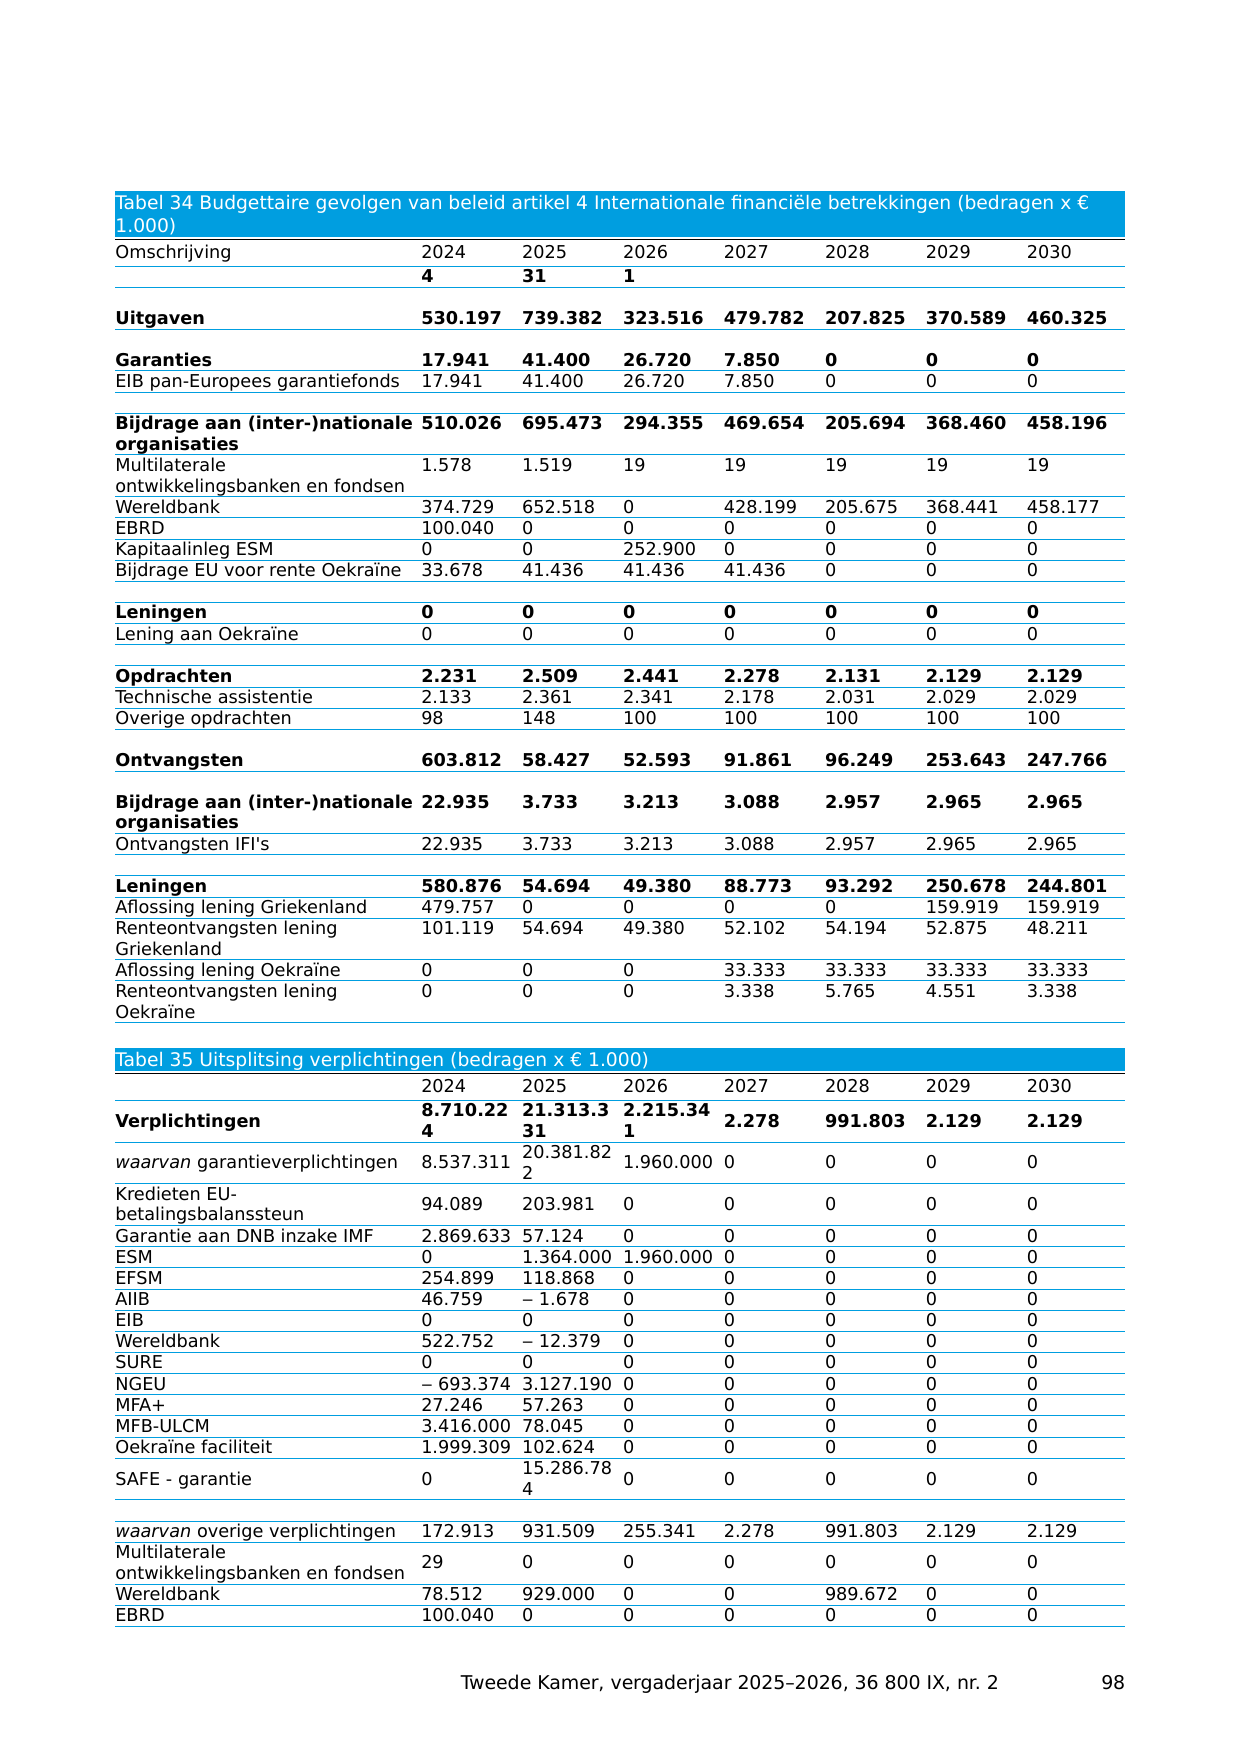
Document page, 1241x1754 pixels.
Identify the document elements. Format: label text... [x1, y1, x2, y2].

table_cell 54.194 [822, 919, 923, 959]
table_cell 0 [721, 1311, 822, 1331]
table_cell 100 [721, 709, 822, 729]
table_cell Ontvangsten IFI's [115, 834, 418, 854]
table_cell 2.231 [418, 666, 519, 686]
table_cell 0 [1024, 561, 1125, 581]
table_cell [115, 582, 418, 602]
table_cell 2.029 [923, 688, 1024, 708]
table_cell 0 [923, 1606, 1024, 1626]
table_cell 0 [923, 1226, 1024, 1246]
table_cell [115, 330, 418, 350]
table_cell [1024, 582, 1125, 602]
table_cell 370.589 [923, 308, 1024, 328]
table_cell 0 [721, 1543, 822, 1583]
table_cell Bijdrage EU voor rente Oekraïne [115, 561, 418, 581]
table_cell 603.812 [418, 750, 519, 771]
table_cell ESM [115, 1247, 418, 1267]
table_cell [721, 730, 822, 750]
table_cell EIB [115, 1311, 418, 1331]
table_cell Leningen [115, 603, 418, 623]
table_cell 0 [923, 350, 1024, 370]
table_cell 2.129 [923, 666, 1024, 686]
table_cell 739.382 [519, 308, 620, 328]
table_cell 0 [1024, 1268, 1125, 1288]
table_cell 0 [721, 1290, 822, 1309]
table_cell 0 [923, 1143, 1024, 1183]
table_cell 0 [519, 1311, 620, 1331]
table_cell 54.694 [519, 919, 620, 959]
table_cell 2.129 [923, 1522, 1024, 1542]
table_cell [115, 1500, 418, 1521]
table_cell [923, 772, 1024, 792]
table_cell 0 [620, 1353, 721, 1373]
table_cell [923, 582, 1024, 602]
table_cell [721, 393, 822, 413]
table_cell 2.129 [1024, 1101, 1125, 1141]
table_cell [519, 772, 620, 792]
table_cell [519, 288, 620, 308]
table_cell 1.578 [418, 455, 519, 496]
table_cell 0 [721, 624, 822, 644]
table_cell 0 [519, 624, 620, 644]
table_cell 0 [822, 603, 923, 623]
table_cell 41.400 [519, 371, 620, 391]
table_cell 0 [1024, 1353, 1125, 1373]
table_cell 368.460 [923, 414, 1024, 454]
table_cell [620, 645, 721, 665]
table_cell 159.919 [1024, 898, 1125, 917]
table_cell 31 [519, 267, 620, 287]
table_cell 0 [620, 1438, 721, 1458]
table_cell 0 [519, 981, 620, 1022]
table_cell Wereldbank [115, 1585, 418, 1604]
table_cell 0 [620, 1374, 721, 1394]
table_cell 0 [923, 1184, 1024, 1225]
table_cell 2.215.341 [620, 1101, 721, 1141]
table_cell 17.941 [418, 371, 519, 391]
table_cell 26.720 [620, 350, 721, 370]
table_cell 2.129 [923, 1101, 1024, 1141]
table_cell 0 [923, 1543, 1024, 1583]
table_cell Bijdrage aan (inter-)nationale organisaties [115, 792, 418, 833]
table_cell 0 [721, 1184, 822, 1225]
table_cell 0 [721, 1268, 822, 1288]
table_cell 3.127.190 [519, 1374, 620, 1394]
table_cell 2029 [923, 1074, 1024, 1100]
table_cell 0 [923, 624, 1024, 644]
table_cell 0 [822, 350, 923, 370]
table_cell 0 [721, 1374, 822, 1394]
table_cell [620, 330, 721, 350]
table_cell Lening aan Oekraïne [115, 624, 418, 644]
table_cell 2.029 [1024, 688, 1125, 708]
table_cell 479.782 [721, 308, 822, 328]
table_cell 0 [721, 1459, 822, 1499]
table_cell [822, 330, 923, 350]
table_cell 29 [418, 1543, 519, 1583]
table_cell 0 [620, 898, 721, 917]
table_cell Renteontvangsten lening Griekenland [115, 919, 418, 959]
table_cell 0 [620, 981, 721, 1022]
table_cell Uitgaven [115, 308, 418, 328]
table_cell 0 [822, 1459, 923, 1499]
table_cell [1024, 1500, 1125, 1521]
table_cell 3.338 [721, 981, 822, 1022]
table_cell SURE [115, 1353, 418, 1373]
table_cell 19 [822, 455, 923, 496]
table_cell 0 [519, 1543, 620, 1583]
table_cell 368.441 [923, 497, 1024, 517]
table_cell 118.868 [519, 1268, 620, 1288]
table_cell 0 [822, 624, 923, 644]
table_cell 2.278 [721, 1101, 822, 1141]
table_cell 0 [822, 1438, 923, 1458]
table_cell SAFE - garantie [115, 1459, 418, 1499]
table_cell [721, 288, 822, 308]
table_cell [822, 730, 923, 750]
table_cell 0 [923, 1395, 1024, 1415]
table_cell Omschrijving [115, 240, 418, 266]
table_cell 0 [418, 960, 519, 980]
table_cell 101.119 [418, 919, 519, 959]
table_cell 0 [620, 1332, 721, 1352]
table_cell 2.957 [822, 834, 923, 854]
table_cell 41.436 [620, 561, 721, 581]
table_cell 148 [519, 709, 620, 729]
table_cell [1024, 730, 1125, 750]
table_cell 0 [418, 1353, 519, 1373]
table_cell 2025 [519, 1074, 620, 1100]
table_cell ‒ 693.374 [418, 1374, 519, 1394]
table_cell 52.593 [620, 750, 721, 771]
table_cell 458.177 [1024, 497, 1125, 517]
table_cell 1.960.000 [620, 1143, 721, 1183]
table_cell Overige opdrachten [115, 709, 418, 729]
table_cell 0 [1024, 1226, 1125, 1246]
table_cell 0 [721, 1606, 822, 1626]
table_cell 0 [721, 518, 822, 538]
table_cell 0 [721, 1585, 822, 1604]
table_cell 48.211 [1024, 919, 1125, 959]
table_cell Multilaterale ontwikkelingsbanken en fondsen [115, 1543, 418, 1583]
table_cell 2026 [620, 240, 721, 266]
table_cell 46.759 [418, 1290, 519, 1309]
table_cell 0 [1024, 1184, 1125, 1225]
table_cell 0 [1024, 1585, 1125, 1604]
table_cell [115, 855, 418, 875]
table_cell [519, 645, 620, 665]
table_cell 33.333 [822, 960, 923, 980]
table_cell [620, 288, 721, 308]
table_cell 0 [1024, 1459, 1125, 1499]
table_cell 21.313.331 [519, 1101, 620, 1141]
table_cell [822, 855, 923, 875]
table_cell 0 [418, 540, 519, 559]
table_cell [418, 393, 519, 413]
table_cell 159.919 [923, 898, 1024, 917]
table_cell Kredieten EU-betalingsbalanssteun [115, 1184, 418, 1225]
table_cell 428.199 [721, 497, 822, 517]
table_cell 0 [721, 603, 822, 623]
table_cell 931.509 [519, 1522, 620, 1542]
table_cell 0 [1024, 1374, 1125, 1394]
table_cell AIIB [115, 1290, 418, 1309]
table_cell 2.965 [1024, 834, 1125, 854]
table_cell 0 [620, 1606, 721, 1626]
table_cell [822, 772, 923, 792]
table_cell [923, 730, 1024, 750]
table_cell 0 [418, 603, 519, 623]
table_cell [115, 1074, 418, 1100]
table_cell EBRD [115, 518, 418, 538]
table_cell 1.960.000 [620, 1247, 721, 1267]
table_cell 94.089 [418, 1184, 519, 1225]
table_cell [115, 772, 418, 792]
table_cell 0 [1024, 350, 1125, 370]
table_cell [923, 645, 1024, 665]
table_cell 2.957 [822, 792, 923, 833]
table_cell 0 [1024, 1543, 1125, 1583]
table_cell 2.341 [620, 688, 721, 708]
table_cell [418, 1500, 519, 1521]
table_cell [519, 1500, 620, 1521]
table_cell 0 [822, 1543, 923, 1583]
table_cell 4 [418, 267, 519, 287]
table_cell [822, 645, 923, 665]
table_cell 19 [923, 455, 1024, 496]
table_cell [1024, 330, 1125, 350]
table_cell 929.000 [519, 1585, 620, 1604]
table_cell [418, 645, 519, 665]
table_cell 0 [1024, 371, 1125, 391]
table_cell Verplichtingen [115, 1101, 418, 1141]
table_cell 100.040 [418, 518, 519, 538]
table_cell 3.213 [620, 792, 721, 833]
table_cell [620, 730, 721, 750]
table_cell 57.263 [519, 1395, 620, 1415]
table_cell 0 [1024, 518, 1125, 538]
table_cell 19 [721, 455, 822, 496]
table_cell 2027 [721, 240, 822, 266]
table_cell 0 [923, 1438, 1024, 1458]
table_cell 8.710.224 [418, 1101, 519, 1141]
table_cell 2.965 [923, 792, 1024, 833]
table_cell 1.999.309 [418, 1438, 519, 1458]
table_cell [822, 1500, 923, 1521]
table_cell Garantie aan DNB inzake IMF [115, 1226, 418, 1246]
table_cell 58.427 [519, 750, 620, 771]
table_cell 0 [620, 518, 721, 538]
table_cell [519, 330, 620, 350]
table_cell [721, 582, 822, 602]
table_cell 0 [822, 371, 923, 391]
table_cell 0 [721, 540, 822, 559]
table_cell EIB pan-Europees garantiefonds [115, 371, 418, 391]
table_cell 54.694 [519, 876, 620, 896]
table_cell 0 [822, 1374, 923, 1394]
table_cell 0 [923, 1290, 1024, 1309]
table_cell 100 [822, 709, 923, 729]
table_cell 0 [822, 1247, 923, 1267]
table_cell Bijdrage aan (inter-)nationale organisaties [115, 414, 418, 454]
table_cell [923, 1500, 1024, 1521]
table_cell [519, 855, 620, 875]
table_cell [620, 772, 721, 792]
table_cell EBRD [115, 1606, 418, 1626]
table_cell 652.518 [519, 497, 620, 517]
table_cell 0 [620, 1459, 721, 1499]
table_cell 0 [418, 624, 519, 644]
table_cell 0 [620, 1268, 721, 1288]
table_cell 510.026 [418, 414, 519, 454]
table_cell [822, 267, 923, 287]
table_cell [115, 288, 418, 308]
table_cell 0 [721, 1226, 822, 1246]
table_cell 580.876 [418, 876, 519, 896]
table_cell 41.436 [721, 561, 822, 581]
table_cell 7.850 [721, 350, 822, 370]
table_cell 0 [923, 1268, 1024, 1288]
table_cell 0 [418, 1247, 519, 1267]
table_cell 0 [822, 540, 923, 559]
table_cell 0 [822, 1290, 923, 1309]
table_cell 0 [721, 1332, 822, 1352]
table_cell 0 [1024, 603, 1125, 623]
table_cell 0 [923, 1247, 1024, 1267]
table_cell [620, 582, 721, 602]
table_cell [115, 267, 418, 287]
table_cell [115, 393, 418, 413]
table_cell 0 [1024, 1416, 1125, 1436]
table_cell 52.875 [923, 919, 1024, 959]
table_cell 0 [418, 1459, 519, 1499]
table_cell 2024 [418, 1074, 519, 1100]
table_cell 26.720 [620, 371, 721, 391]
table_cell ‒ 1.678 [519, 1290, 620, 1309]
table_cell 0 [721, 1247, 822, 1267]
table_cell 33.333 [923, 960, 1024, 980]
table_cell Oekraïne faciliteit [115, 1438, 418, 1458]
table_cell 0 [923, 1332, 1024, 1352]
table_cell 1.519 [519, 455, 620, 496]
table_cell Wereldbank [115, 1332, 418, 1352]
table_cell 0 [519, 603, 620, 623]
table_cell 0 [1024, 1290, 1125, 1309]
table_cell 0 [519, 960, 620, 980]
table_cell [721, 855, 822, 875]
table_cell [519, 393, 620, 413]
table_cell 250.678 [923, 876, 1024, 896]
table_cell 2.031 [822, 688, 923, 708]
table_cell Renteontvangsten lening Oekraïne [115, 981, 418, 1022]
table_cell [620, 855, 721, 875]
table_cell 100 [620, 709, 721, 729]
table_cell 8.537.311 [418, 1143, 519, 1183]
table_cell 2.129 [1024, 1522, 1125, 1542]
table_cell 20.381.822 [519, 1143, 620, 1183]
table_cell 0 [620, 1585, 721, 1604]
table_cell 0 [923, 1585, 1024, 1604]
table_cell 0 [923, 1459, 1024, 1499]
table_cell 460.325 [1024, 308, 1125, 328]
table_cell 78.045 [519, 1416, 620, 1436]
table_cell Garanties [115, 350, 418, 370]
table_cell MFA+ [115, 1395, 418, 1415]
table_cell 49.380 [620, 919, 721, 959]
table_cell 0 [923, 1353, 1024, 1373]
table_cell 0 [822, 1143, 923, 1183]
table_cell [1024, 288, 1125, 308]
table_cell 100 [1024, 709, 1125, 729]
table_cell 0 [822, 518, 923, 538]
table_cell [822, 393, 923, 413]
table_cell 1 [620, 267, 721, 287]
table_cell [115, 730, 418, 750]
table_cell 2028 [822, 1074, 923, 1100]
table_cell [620, 1500, 721, 1521]
table_cell 2026 [620, 1074, 721, 1100]
table_cell 207.825 [822, 308, 923, 328]
table_cell [923, 288, 1024, 308]
table_cell 244.801 [1024, 876, 1125, 896]
table_cell 0 [822, 1311, 923, 1331]
table_cell 5.765 [822, 981, 923, 1022]
table_cell 0 [1024, 1606, 1125, 1626]
table_cell 205.675 [822, 497, 923, 517]
table_cell Technische assistentie [115, 688, 418, 708]
table_cell 2.441 [620, 666, 721, 686]
table_cell 2.278 [721, 1522, 822, 1542]
table_cell 2.129 [1024, 666, 1125, 686]
table_cell 91.861 [721, 750, 822, 771]
table_cell Leningen [115, 876, 418, 896]
table_cell 0 [620, 1543, 721, 1583]
table_cell 0 [418, 1311, 519, 1331]
table_cell 0 [721, 898, 822, 917]
table_cell [721, 267, 822, 287]
table_cell 7.850 [721, 371, 822, 391]
table_cell 0 [822, 561, 923, 581]
table_cell 27.246 [418, 1395, 519, 1415]
table_cell 0 [923, 1416, 1024, 1436]
table_cell EFSM [115, 1268, 418, 1288]
table_cell 2.278 [721, 666, 822, 686]
table_cell 2030 [1024, 1074, 1125, 1100]
table_cell 17.941 [418, 350, 519, 370]
table_cell 0 [519, 898, 620, 917]
table_cell 0 [620, 624, 721, 644]
table_cell [620, 393, 721, 413]
table_cell Multilaterale ontwikkelingsbanken en fondsen [115, 455, 418, 496]
table_cell [418, 855, 519, 875]
table_cell 0 [1024, 1247, 1125, 1267]
table_cell 0 [822, 1416, 923, 1436]
table_cell 252.900 [620, 540, 721, 559]
table_cell Kapitaalinleg ESM [115, 540, 418, 559]
table_cell 254.899 [418, 1268, 519, 1288]
table_cell Wereldbank [115, 497, 418, 517]
table_cell 57.124 [519, 1226, 620, 1246]
table_cell [923, 855, 1024, 875]
table_cell 98 [418, 709, 519, 729]
table_cell 3.733 [519, 792, 620, 833]
table_cell 374.729 [418, 497, 519, 517]
table_cell 530.197 [418, 308, 519, 328]
table_cell 78.512 [418, 1585, 519, 1604]
table_cell 100.040 [418, 1606, 519, 1626]
table_cell 172.913 [418, 1522, 519, 1542]
table_cell 0 [923, 603, 1024, 623]
table_cell 2025 [519, 240, 620, 266]
table_cell 15.286.784 [519, 1459, 620, 1499]
table_cell 3.338 [1024, 981, 1125, 1022]
table_cell 0 [620, 1290, 721, 1309]
table_cell 2028 [822, 240, 923, 266]
table_cell 33.333 [721, 960, 822, 980]
table_cell 0 [620, 1184, 721, 1225]
table_cell [418, 730, 519, 750]
table_cell 4.551 [923, 981, 1024, 1022]
table_cell 2027 [721, 1074, 822, 1100]
table_cell Opdrachten [115, 666, 418, 686]
table_cell waarvan garantieverplichtingen [115, 1143, 418, 1183]
table_cell 2.869.633 [418, 1226, 519, 1246]
table_cell 0 [721, 1395, 822, 1415]
table_cell 991.803 [822, 1522, 923, 1542]
table_cell 0 [620, 603, 721, 623]
table_cell 0 [620, 1226, 721, 1246]
table_cell 0 [1024, 624, 1125, 644]
table_cell 100 [923, 709, 1024, 729]
table_cell [923, 393, 1024, 413]
table_cell 0 [519, 540, 620, 559]
table_cell [418, 288, 519, 308]
table_cell 991.803 [822, 1101, 923, 1141]
table_cell [418, 330, 519, 350]
table_cell 294.355 [620, 414, 721, 454]
table_cell [923, 267, 1024, 287]
table_cell 33.678 [418, 561, 519, 581]
table_cell 96.249 [822, 750, 923, 771]
table_cell 0 [822, 1226, 923, 1246]
table_cell 1.364.000 [519, 1247, 620, 1267]
table_cell [721, 772, 822, 792]
table_cell 0 [923, 518, 1024, 538]
table_cell 88.773 [721, 876, 822, 896]
table_cell 522.752 [418, 1332, 519, 1352]
table_cell ‒ 12.379 [519, 1332, 620, 1352]
table_cell [519, 582, 620, 602]
table_cell 255.341 [620, 1522, 721, 1542]
table_cell 0 [721, 1143, 822, 1183]
table_cell 205.694 [822, 414, 923, 454]
table_cell 0 [620, 1311, 721, 1331]
table_cell 0 [923, 1311, 1024, 1331]
table_cell 19 [620, 455, 721, 496]
table_cell 33.333 [1024, 960, 1125, 980]
table_cell [115, 645, 418, 665]
table_cell 41.436 [519, 561, 620, 581]
table_cell 0 [1024, 1332, 1125, 1352]
table_cell 0 [620, 497, 721, 517]
table_cell 49.380 [620, 876, 721, 896]
table_cell [1024, 855, 1125, 875]
table_cell 323.516 [620, 308, 721, 328]
table_cell [822, 582, 923, 602]
table_cell 41.400 [519, 350, 620, 370]
table_cell 2030 [1024, 240, 1125, 266]
table_cell 0 [822, 1395, 923, 1415]
table_cell 3.733 [519, 834, 620, 854]
table_cell 203.981 [519, 1184, 620, 1225]
table_cell 2.965 [1024, 792, 1125, 833]
table_cell 52.102 [721, 919, 822, 959]
table_cell [1024, 393, 1125, 413]
table_cell 0 [923, 540, 1024, 559]
table_cell 247.766 [1024, 750, 1125, 771]
table_cell 0 [1024, 540, 1125, 559]
table_cell 0 [822, 1268, 923, 1288]
table_cell [1024, 645, 1125, 665]
table_cell 19 [1024, 455, 1125, 496]
table_cell 22.935 [418, 792, 519, 833]
table_cell 2029 [923, 240, 1024, 266]
table_cell 2.361 [519, 688, 620, 708]
table_cell 0 [519, 1606, 620, 1626]
table_cell 2024 [418, 240, 519, 266]
table_cell 0 [1024, 1395, 1125, 1415]
table_cell 0 [822, 898, 923, 917]
table_cell 0 [822, 1353, 923, 1373]
table_cell 0 [721, 1353, 822, 1373]
table_cell 469.654 [721, 414, 822, 454]
table_cell 0 [923, 371, 1024, 391]
table_cell [923, 330, 1024, 350]
table_cell Ontvangsten [115, 750, 418, 771]
table_cell 0 [1024, 1311, 1125, 1331]
table_cell Aflossing lening Oekraïne [115, 960, 418, 980]
table_cell 22.935 [418, 834, 519, 854]
table_cell 0 [620, 960, 721, 980]
table_cell waarvan overige verplichtingen [115, 1522, 418, 1542]
table_cell NGEU [115, 1374, 418, 1394]
table_cell 2.509 [519, 666, 620, 686]
table_cell [418, 772, 519, 792]
table_cell [1024, 267, 1125, 287]
table_cell 0 [822, 1606, 923, 1626]
table_cell [721, 645, 822, 665]
table_cell 0 [923, 1374, 1024, 1394]
table_cell 0 [822, 1332, 923, 1352]
table_cell 0 [620, 1395, 721, 1415]
table_cell 102.624 [519, 1438, 620, 1458]
table_cell 2.133 [418, 688, 519, 708]
table_cell MFB-ULCM [115, 1416, 418, 1436]
table_cell [1024, 772, 1125, 792]
table_cell 0 [1024, 1143, 1125, 1183]
table_cell 989.672 [822, 1585, 923, 1604]
table_cell 93.292 [822, 876, 923, 896]
table_cell 253.643 [923, 750, 1024, 771]
table_cell [721, 1500, 822, 1521]
table_cell [822, 288, 923, 308]
table_cell 0 [519, 1353, 620, 1373]
table_cell 0 [721, 1438, 822, 1458]
table_cell [519, 730, 620, 750]
table_cell 2.131 [822, 666, 923, 686]
table_cell 458.196 [1024, 414, 1125, 454]
table_cell 0 [418, 981, 519, 1022]
table_cell 0 [721, 1416, 822, 1436]
table_cell 3.416.000 [418, 1416, 519, 1436]
table_cell 3.213 [620, 834, 721, 854]
table_cell Aflossing lening Griekenland [115, 898, 418, 917]
table_cell [418, 582, 519, 602]
table_cell 2.178 [721, 688, 822, 708]
table_cell 2.965 [923, 834, 1024, 854]
table_cell 0 [1024, 1438, 1125, 1458]
table_cell 0 [822, 1184, 923, 1225]
table_cell 3.088 [721, 792, 822, 833]
table_cell 3.088 [721, 834, 822, 854]
table_cell [721, 330, 822, 350]
table_cell 479.757 [418, 898, 519, 917]
table_cell 0 [620, 1416, 721, 1436]
table_cell 0 [923, 561, 1024, 581]
table_cell 0 [519, 518, 620, 538]
table_cell 695.473 [519, 414, 620, 454]
